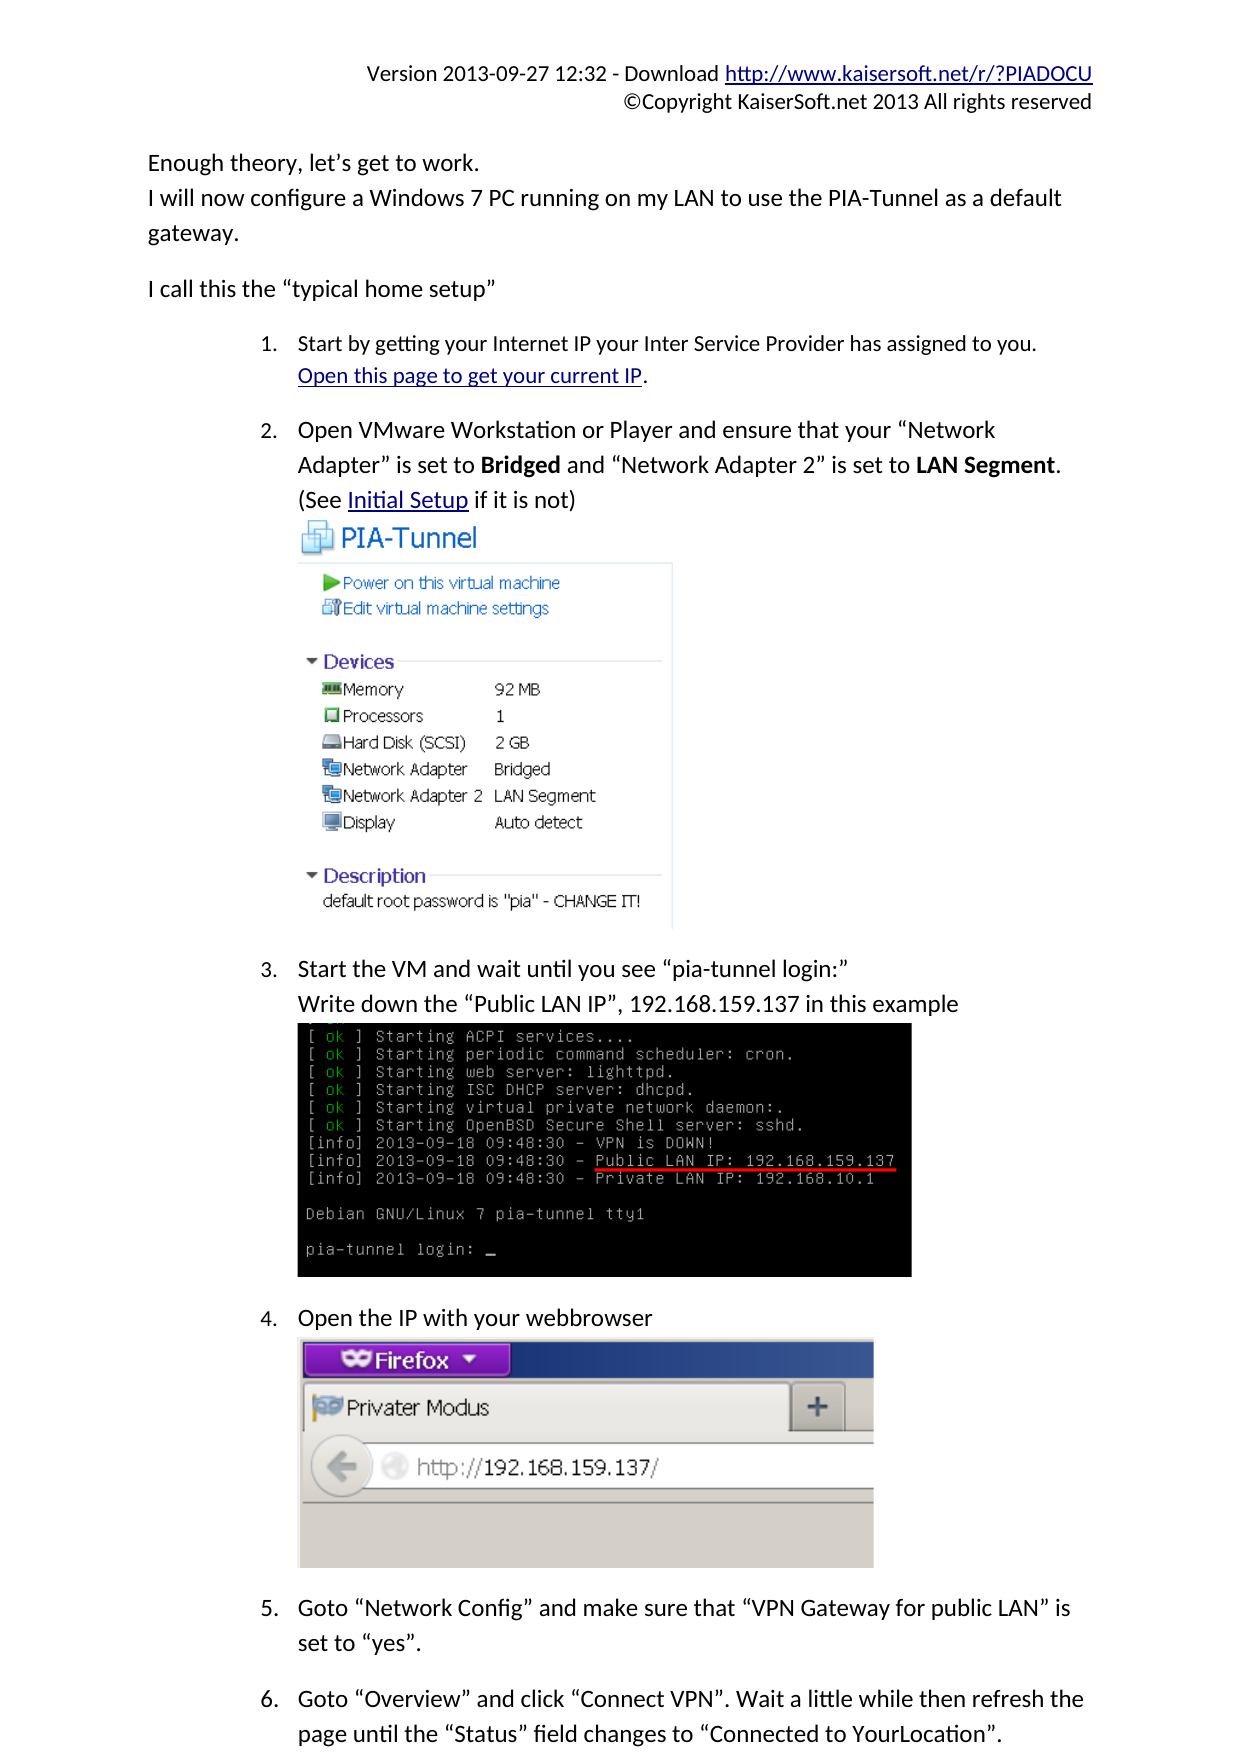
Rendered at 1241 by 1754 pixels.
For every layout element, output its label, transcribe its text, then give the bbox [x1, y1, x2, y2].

list Start by getting your Internet IP your Inter Service Provider has assigned to you. Open this page to get your current IP. [260, 329, 1093, 389]
list Open the IP with your webbrowser [260, 1302, 1093, 1567]
list Goto “Network Config” and make sure that “VPN Gateway for public LAN” is set to “yes”. [260, 1592, 1093, 1658]
list Start the VM and wait until you see “pia-tunnel login:” Write down the “Public LAN IP”, 192.168.159.137 in this example [260, 953, 1093, 1277]
list Goto “Overview” and click “Connect VPN”. Wait a little while then refresh the page until the “Status” field changes to “Connected to YourLocation”. [260, 1683, 1093, 1749]
text I call this the “typical home setup” [148, 273, 1093, 304]
text Enough theory, let’s get to work. I will now configure a Windows 7 PC running on my LAN to use the PIA-Tunnel as a default gateway. [148, 148, 1093, 248]
list Open VMware Workstation or Player and ensure that your “Network Adapter” is set to Bridged and “Network Adapter 2” is set to LAN Segment. (See Initial Setup if it is not) [260, 414, 1093, 928]
